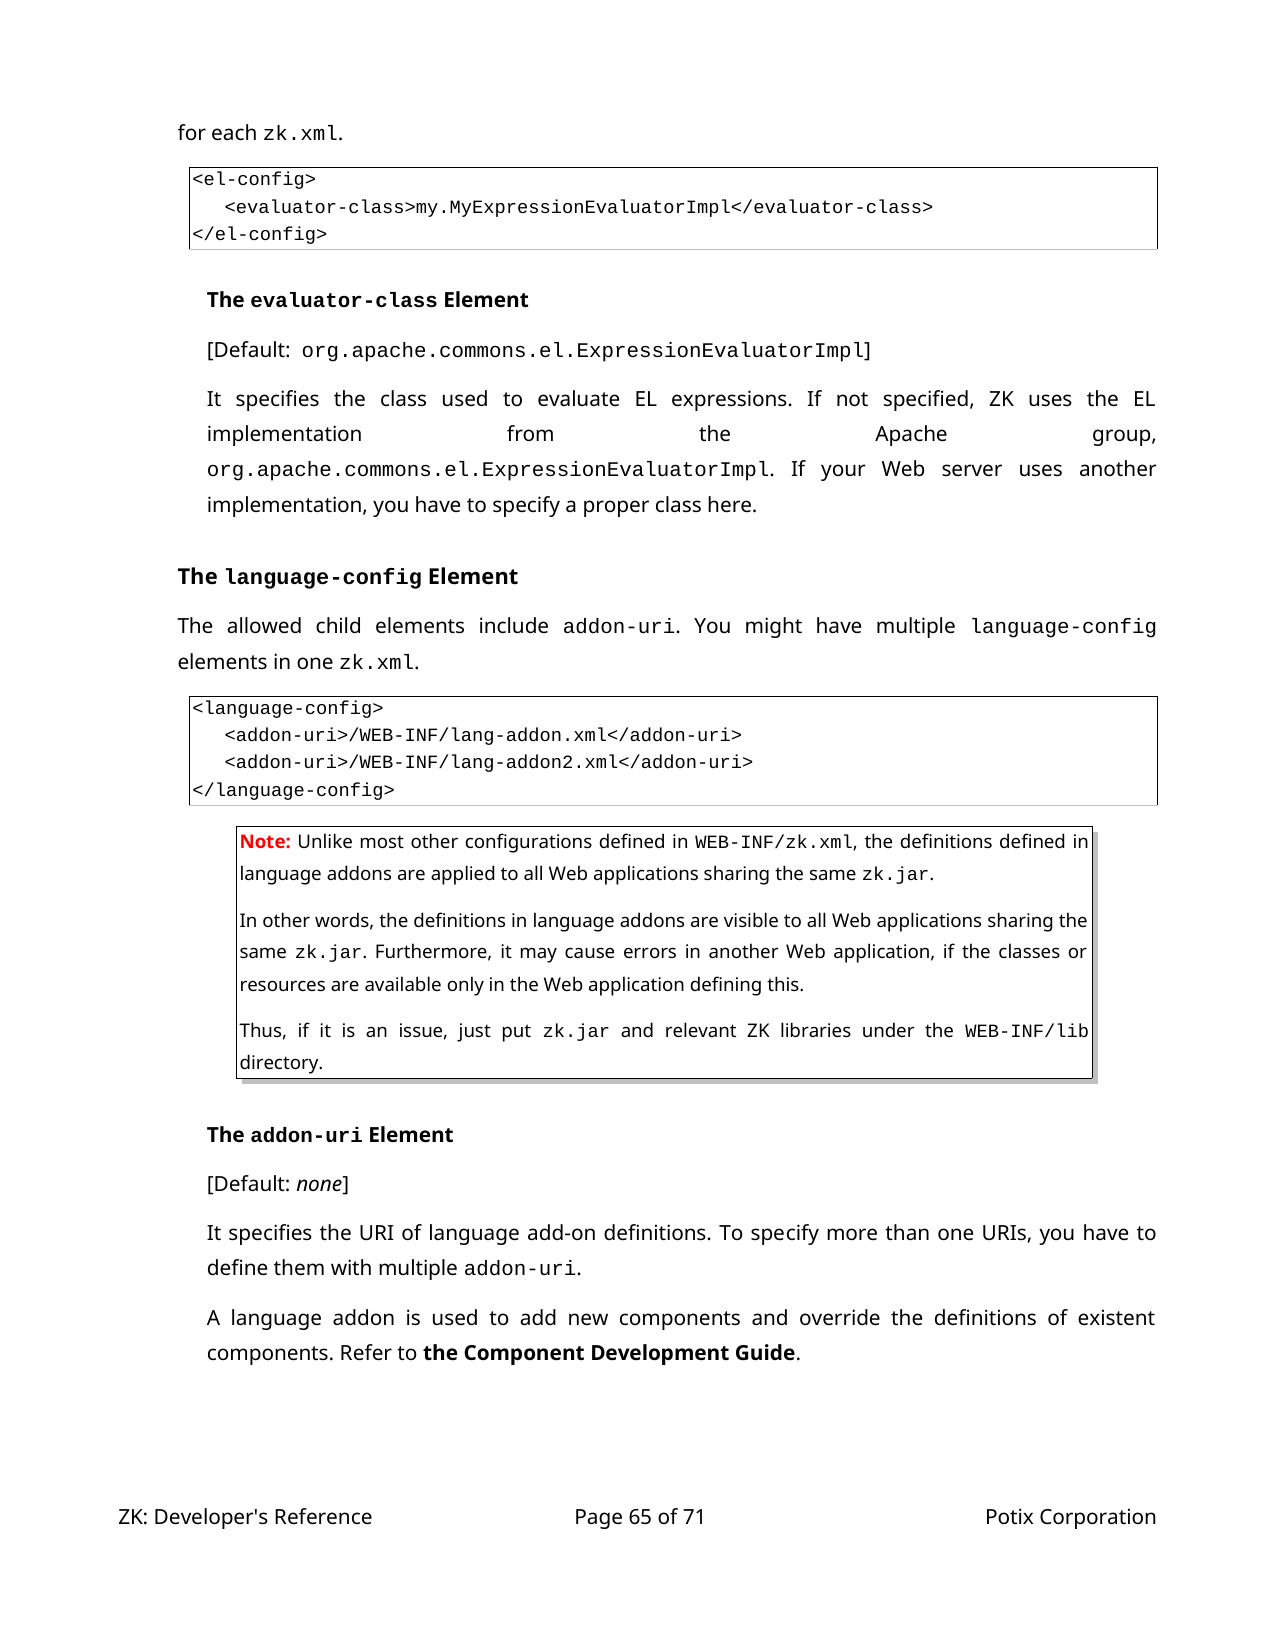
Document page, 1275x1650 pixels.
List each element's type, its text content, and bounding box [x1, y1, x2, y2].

text It specifies the class used to evaluate EL expressions. If not specified, ZK uses the EL implementation from the Apache group, org.apache.commons.el.ExpressionEvaluatorImpl. If your Web server uses another implementation, you have to specify a proper class here. [207, 384, 1157, 518]
text <language-config> [190, 697, 1157, 720]
text for each zk.xml. [177, 118, 1157, 147]
text In other words, the definitions in language addons are visible to all Web applications sharing the same zk.jar. Furthermore, it may cause errors in another Web application, if the classes or resources are available only in the Web application defining this. [237, 904, 1092, 996]
text Note: Unlike most other configurations defined in WEB-INF/zk.xml, the definitions defined in language addons are applied to all Web applications sharing the same zk.jar. [237, 827, 1092, 886]
text The allowed child elements include addon-uri. You might have multiple language-config elements in one zk.xml. [177, 611, 1157, 675]
text <evaluator-class>my.MyExpressionEvaluatorImpl</evaluator-class> [190, 194, 1157, 219]
text <addon-uri>/WEB-INF/lang-addon2.xml</addon-uri> [190, 750, 1157, 775]
text </el-config> [190, 222, 1157, 249]
subtitle The evaluator-class Element [207, 286, 1157, 314]
subtitle The addon-uri Element [207, 1120, 1157, 1149]
text <el-config> [190, 168, 1157, 192]
text It specifies the URI of language add-on definitions. To specify more than one URIs, you have to define them with multiple addon-uri. [207, 1218, 1157, 1282]
text Thus, if it is an issue, just put zk.jar and relevant ZK libraries under the WEB-INF/lib directory. [237, 1014, 1092, 1078]
text [Default: org.apache.commons.el.ExpressionEvaluatorImpl] [207, 335, 1157, 363]
text A language addon is used to add new components and override the definitions of existent components. Refer to the Component Development Guide. [207, 1303, 1157, 1366]
text <addon-uri>/WEB-INF/lang-addon.xml</addon-uri> [190, 723, 1157, 747]
text </language-config> [190, 778, 1157, 805]
text [Default: none] [207, 1169, 1157, 1198]
subtitle The language-config Element [177, 561, 1157, 591]
